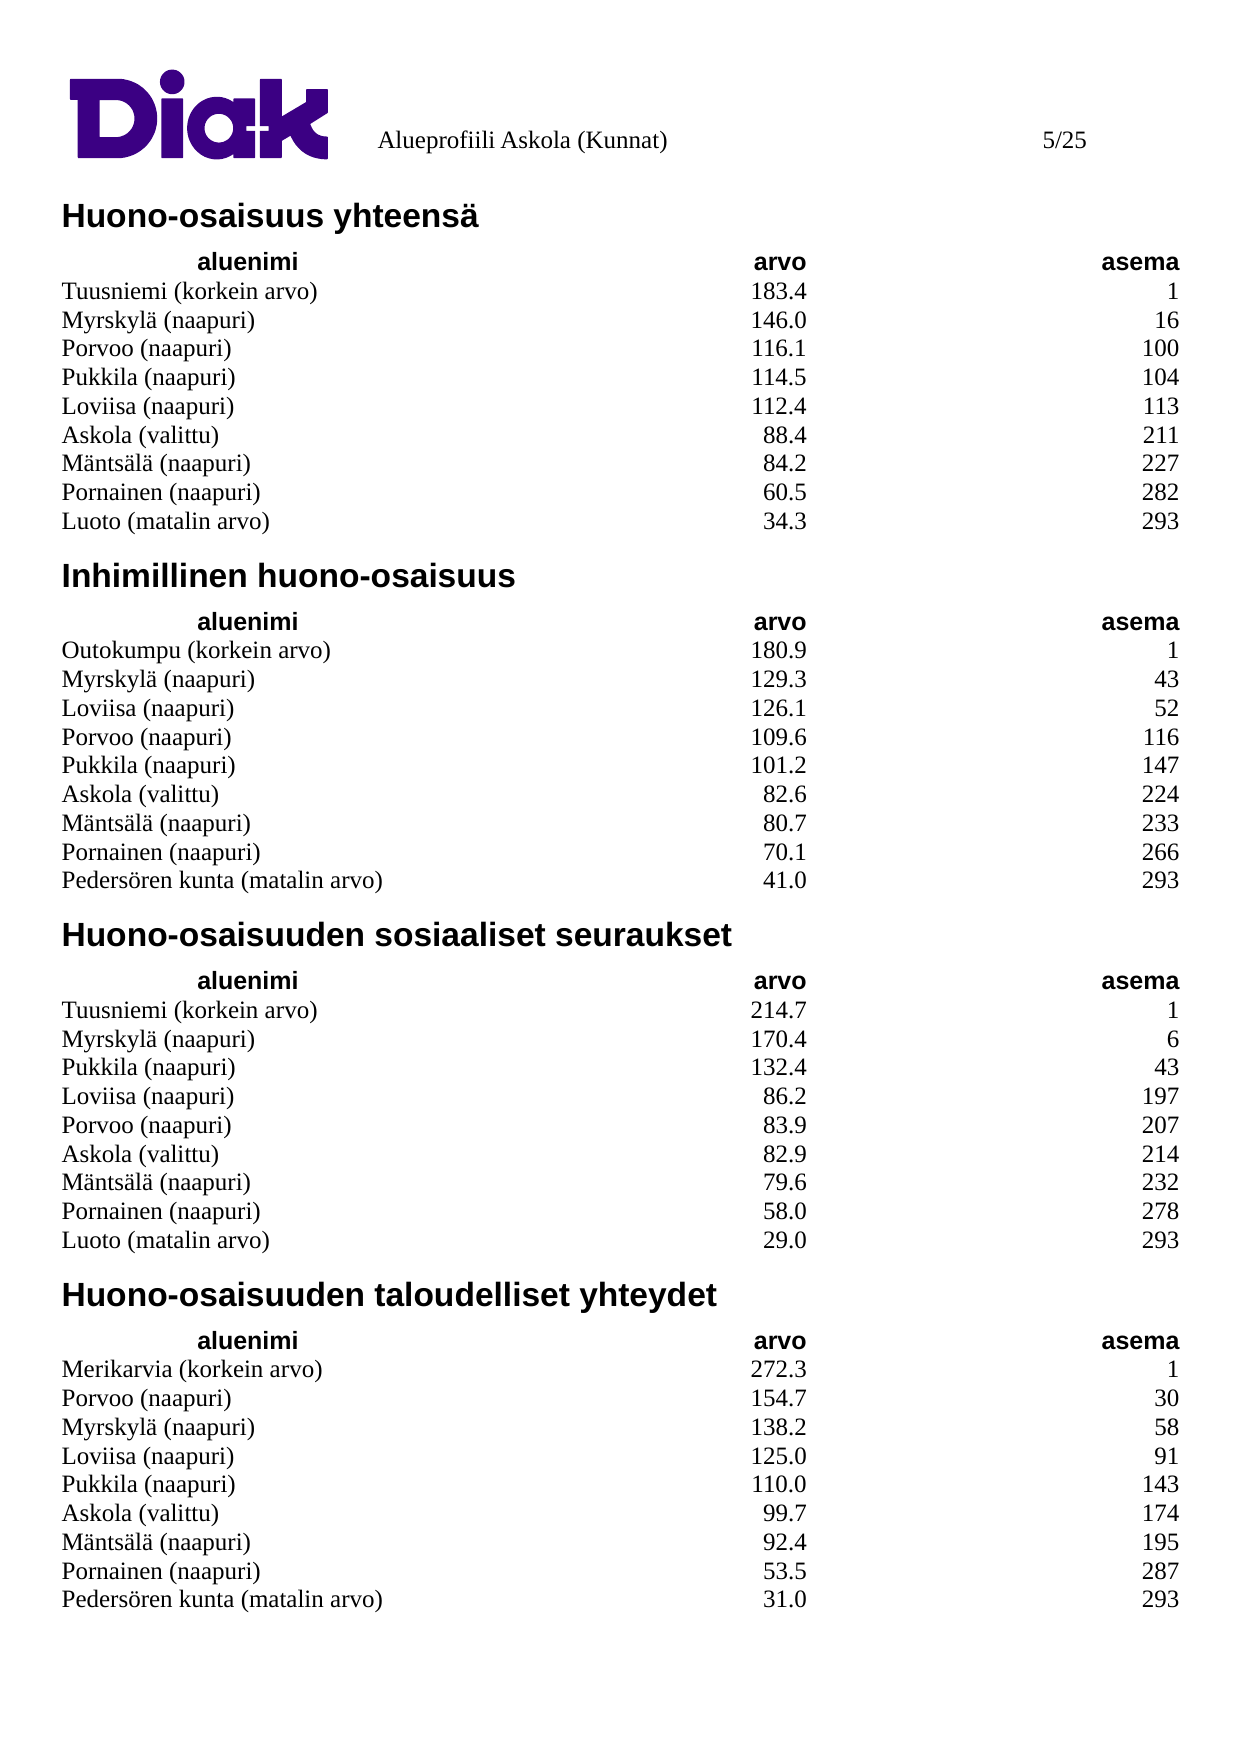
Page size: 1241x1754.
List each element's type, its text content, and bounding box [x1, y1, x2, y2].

table_cell 114.5 [434, 362, 806, 391]
subtitle Huono-osaisuus yhteensä [61, 196, 1179, 235]
table_cell 100 [806, 334, 1179, 362]
table_cell 293 [806, 866, 1179, 894]
table_cell Porvoo (naapuri) [61, 334, 434, 362]
table_cell 113 [806, 391, 1179, 420]
table_header arvo [434, 966, 806, 995]
table_cell 272.3 [434, 1355, 806, 1383]
table_cell Porvoo (naapuri) [61, 1383, 434, 1412]
table_cell 282 [806, 477, 1179, 506]
table_cell 80.7 [434, 808, 806, 837]
table_cell 110.0 [434, 1470, 806, 1498]
table_cell 1 [806, 636, 1179, 664]
table_cell Mäntsälä (naapuri) [61, 1168, 434, 1196]
table_cell Myrskylä (naapuri) [61, 1024, 434, 1052]
table_cell 1 [806, 1355, 1179, 1383]
table_cell 1 [806, 276, 1179, 305]
table_cell Pornainen (naapuri) [61, 837, 434, 866]
table_cell Pornainen (naapuri) [61, 1196, 434, 1225]
table_cell 180.9 [434, 636, 806, 664]
table_cell Merikarvia (korkein arvo) [61, 1355, 434, 1383]
table_cell Mäntsälä (naapuri) [61, 808, 434, 837]
table_cell Mäntsälä (naapuri) [61, 449, 434, 477]
table_cell Loviisa (naapuri) [61, 391, 434, 420]
table_cell 86.2 [434, 1081, 806, 1110]
table_cell 84.2 [434, 449, 806, 477]
table_cell 293 [806, 1225, 1179, 1254]
table_cell 293 [806, 1585, 1179, 1613]
table_header asema [806, 607, 1179, 636]
table_cell Pukkila (naapuri) [61, 1053, 434, 1081]
table_cell 116 [806, 722, 1179, 751]
table_cell Myrskylä (naapuri) [61, 1412, 434, 1441]
table_cell Mäntsälä (naapuri) [61, 1527, 434, 1556]
table_header arvo [434, 1326, 806, 1354]
table_header arvo [434, 607, 806, 636]
table_header aluenimi [61, 247, 434, 276]
table_cell 224 [806, 779, 1179, 808]
table_cell 91 [806, 1441, 1179, 1469]
table_cell 43 [806, 664, 1179, 693]
table_cell 214.7 [434, 995, 806, 1024]
table_cell Askola (valittu) [61, 1498, 434, 1527]
table_cell 278 [806, 1196, 1179, 1225]
table_cell Loviisa (naapuri) [61, 1441, 434, 1469]
table_cell 214 [806, 1139, 1179, 1167]
table_cell 132.4 [434, 1053, 806, 1081]
table_cell 6 [806, 1024, 1179, 1052]
table_cell Porvoo (naapuri) [61, 1110, 434, 1139]
table_cell Luoto (matalin arvo) [61, 506, 434, 535]
table_cell 99.7 [434, 1498, 806, 1527]
table_cell 227 [806, 449, 1179, 477]
table_cell 211 [806, 420, 1179, 448]
table_cell 34.3 [434, 506, 806, 535]
table_cell 109.6 [434, 722, 806, 751]
table_cell 1 [806, 995, 1179, 1024]
table_cell 88.4 [434, 420, 806, 448]
table_cell Askola (valittu) [61, 779, 434, 808]
table_cell Tuusniemi (korkein arvo) [61, 995, 434, 1024]
table_cell Pornainen (naapuri) [61, 1556, 434, 1584]
table_cell 126.1 [434, 693, 806, 722]
table_cell 92.4 [434, 1527, 806, 1556]
table_cell 82.9 [434, 1139, 806, 1167]
table_cell 195 [806, 1527, 1179, 1556]
table_cell 116.1 [434, 334, 806, 362]
table_cell 70.1 [434, 837, 806, 866]
table_cell 41.0 [434, 866, 806, 894]
table_header asema [806, 966, 1179, 995]
table_cell 143 [806, 1470, 1179, 1498]
table_cell 197 [806, 1081, 1179, 1110]
table_cell 293 [806, 506, 1179, 535]
table_cell Myrskylä (naapuri) [61, 305, 434, 333]
table_cell 266 [806, 837, 1179, 866]
table_cell 82.6 [434, 779, 806, 808]
table_cell 53.5 [434, 1556, 806, 1584]
table_cell 138.2 [434, 1412, 806, 1441]
table_cell 16 [806, 305, 1179, 333]
table_cell 30 [806, 1383, 1179, 1412]
table_cell Tuusniemi (korkein arvo) [61, 276, 434, 305]
subtitle Huono-osaisuuden taloudelliset yhteydet [61, 1274, 1179, 1313]
table_header asema [806, 1326, 1179, 1354]
table_header arvo [434, 247, 806, 276]
table_cell 58 [806, 1412, 1179, 1441]
subtitle Huono-osaisuuden sosiaaliset seuraukset [61, 915, 1179, 954]
table_cell Myrskylä (naapuri) [61, 664, 434, 693]
table_cell 287 [806, 1556, 1179, 1584]
table_cell 43 [806, 1053, 1179, 1081]
table_cell Pornainen (naapuri) [61, 477, 434, 506]
table_cell Pukkila (naapuri) [61, 751, 434, 779]
table_header asema [806, 247, 1179, 276]
table_cell Askola (valittu) [61, 1139, 434, 1167]
table_cell 104 [806, 362, 1179, 391]
table_cell Pukkila (naapuri) [61, 1470, 434, 1498]
table_cell 31.0 [434, 1585, 806, 1613]
table_cell Luoto (matalin arvo) [61, 1225, 434, 1254]
table_cell 233 [806, 808, 1179, 837]
table_cell Loviisa (naapuri) [61, 1081, 434, 1110]
table_cell 170.4 [434, 1024, 806, 1052]
table_cell 129.3 [434, 664, 806, 693]
table_cell 207 [806, 1110, 1179, 1139]
table_header aluenimi [61, 607, 434, 636]
table_cell Loviisa (naapuri) [61, 693, 434, 722]
table_cell Porvoo (naapuri) [61, 722, 434, 751]
table_cell 101.2 [434, 751, 806, 779]
table_cell 58.0 [434, 1196, 806, 1225]
table_cell 146.0 [434, 305, 806, 333]
table_cell Pukkila (naapuri) [61, 362, 434, 391]
table_cell Pedersören kunta (matalin arvo) [61, 1585, 434, 1613]
table_cell 154.7 [434, 1383, 806, 1412]
table_cell 52 [806, 693, 1179, 722]
table_cell 29.0 [434, 1225, 806, 1254]
table_cell 232 [806, 1168, 1179, 1196]
table_cell Pedersören kunta (matalin arvo) [61, 866, 434, 894]
table_header aluenimi [61, 966, 434, 995]
table_cell 60.5 [434, 477, 806, 506]
table_cell Askola (valittu) [61, 420, 434, 448]
table_cell 174 [806, 1498, 1179, 1527]
table_cell 112.4 [434, 391, 806, 420]
table_cell 183.4 [434, 276, 806, 305]
table_header aluenimi [61, 1326, 434, 1354]
table_cell Outokumpu (korkein arvo) [61, 636, 434, 664]
table_cell 83.9 [434, 1110, 806, 1139]
table_cell 79.6 [434, 1168, 806, 1196]
subtitle Inhimillinen huono-osaisuus [61, 556, 1179, 594]
table_cell 125.0 [434, 1441, 806, 1469]
table_cell 147 [806, 751, 1179, 779]
